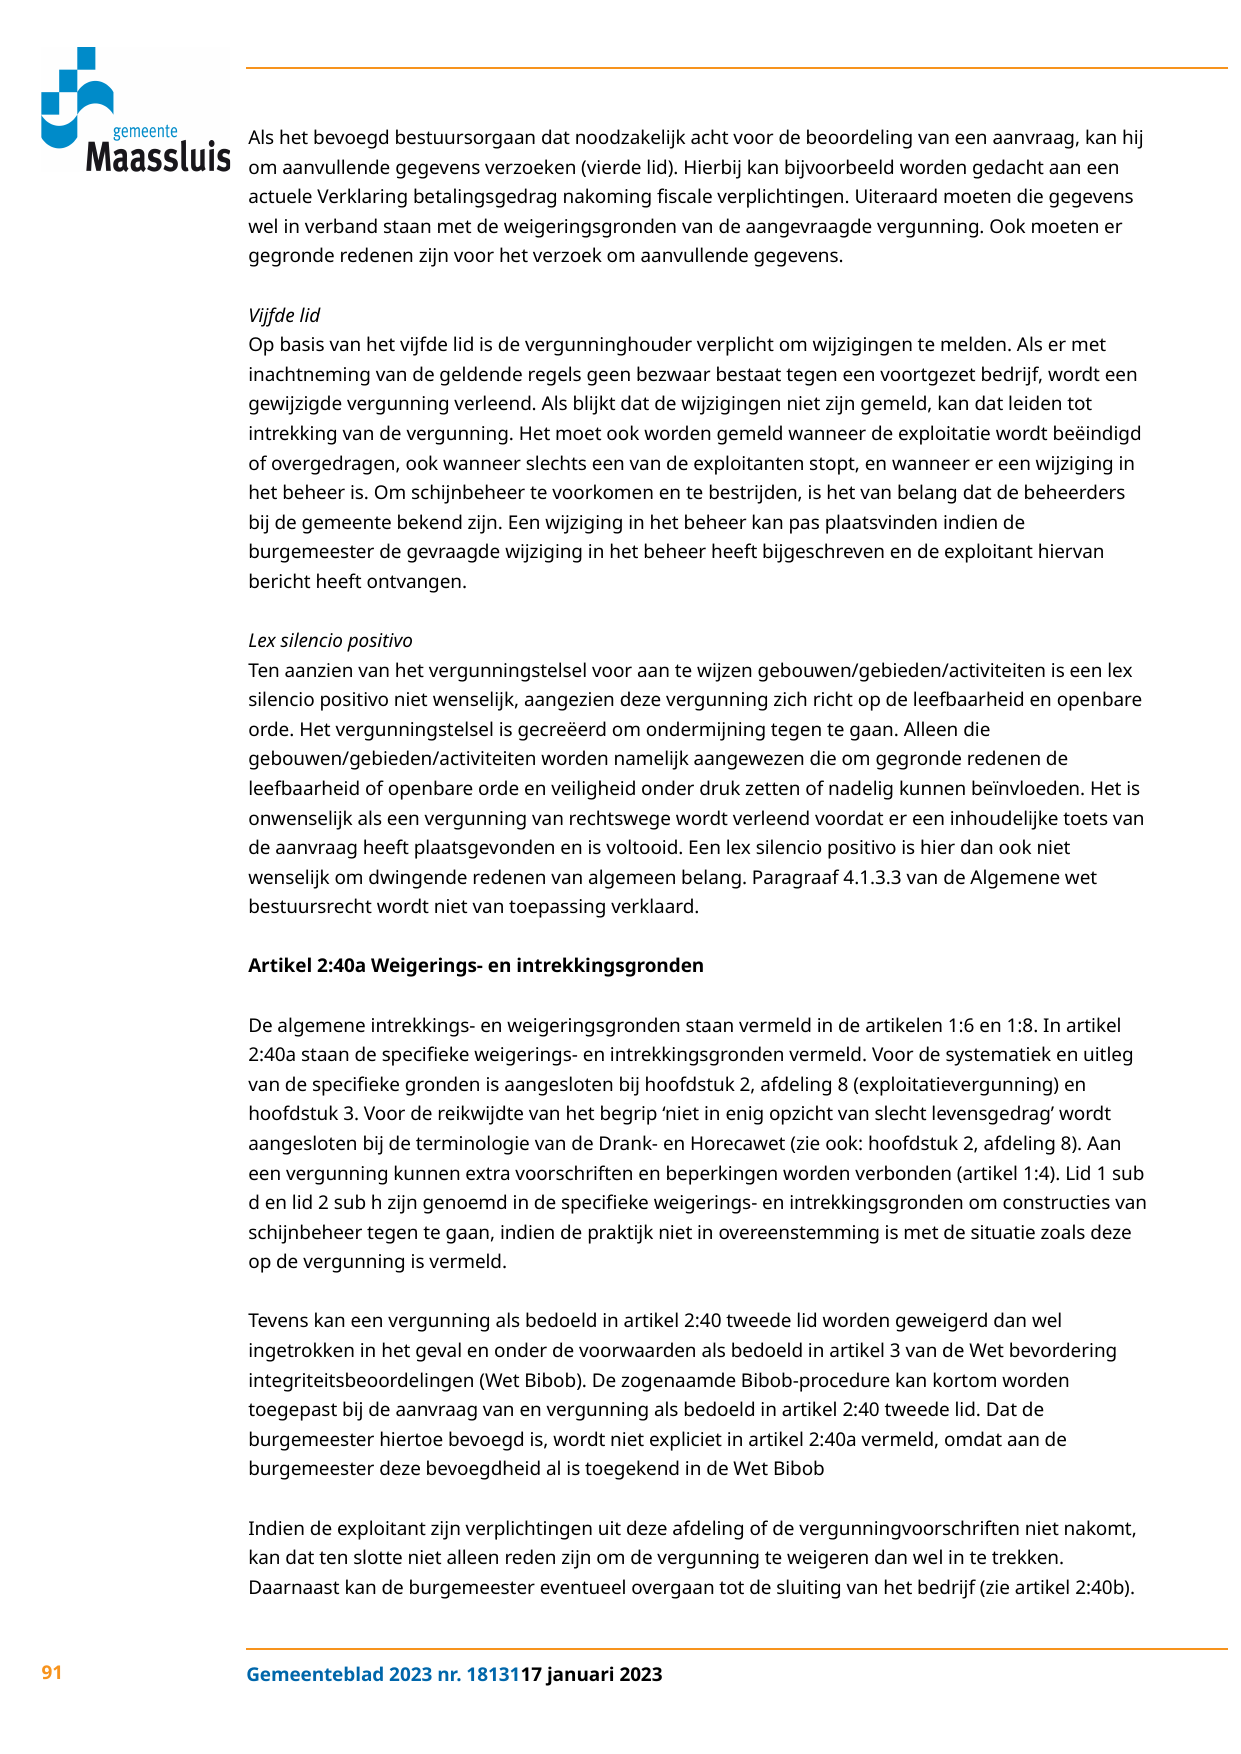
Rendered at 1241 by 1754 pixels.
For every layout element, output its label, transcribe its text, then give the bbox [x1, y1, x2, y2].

text De algemene intrekkings- en weigeringsgronden staan vermeld in de artikelen 1:6 en 1:8. In artikel 2:40a staan de specifieke weigerings- en intrekkingsgronden vermeld. Voor de systematiek en uitleg van de specifieke gronden is aangesloten bij hoofdstuk 2, afdeling 8 (exploitatievergunning) en hoofdstuk 3. Voor de reikwijdte van het begrip ‘niet in enig opzicht van slecht levensgedrag’ wordt aangesloten bij de terminologie van de Drank- en Horecawet (zie ook: hoofdstuk 2, afdeling 8). Aan een vergunning kunnen extra voorschriften en beperkingen worden verbonden (artikel 1:4). Lid 1 sub d en lid 2 sub h zijn genoemd in de specifieke weigerings- en intrekkingsgronden om constructies van schijnbeheer tegen te gaan, indien de praktijk niet in overeenstemming is met de situatie zoals deze op de vergunning is vermeld. [248, 1012, 1152, 1274]
picture [41, 47, 231, 172]
text Lex silencio positivo [248, 627, 1152, 653]
picture [41, 47, 77, 92]
text Indien de exploitant zijn verplichtingen uit deze afdeling of de vergunningvoorschriften niet nakomt, kan dat ten slotte niet alleen reden zijn om de vergunning te weigeren dan wel in te trekken. Daarnaast kan de burgemeester eventueel overgaan tot de sluiting van het bedrijf (zie artikel 2:40b). [248, 1515, 1152, 1600]
text Op basis van het vijfde lid is de vergunninghouder verplicht om wijzigingen te melden. Als er met inachtneming van de geldende regels geen bezwaar bestaat tegen een voortgezet bedrijf, wordt een gewijzigde vergunning verleend. Als blijkt dat de wijzigingen niet zijn gemeld, kan dat leiden tot intrekking van de vergunning. Het moet ook worden gemeld wanneer de exploitatie wordt beëindigd of overgedragen, ook wanneer slechts een van de exploitanten stopt, en wanneer er een wijziging in het beheer is. Om schijnbeheer te voorkomen en te bestrijden, is het van belang dat de beheerders bij de gemeente bekend zijn. Een wijziging in het beheer kan pas plaatsvinden indien de burgemeester de gevraagde wijziging in het beheer heeft bijgeschreven en de exploitant hiervan bericht heeft ontvangen. [248, 331, 1152, 594]
text Artikel 2:40a Weigerings- en intrekkingsgronden [248, 953, 1152, 978]
text Als het bevoegd bestuursorgaan dat noodzakelijk acht voor de beoordeling van een aanvraag, kan hij om aanvullende gegevens verzoeken (vierde lid). Hierbij kan bijvoorbeeld worden gedacht aan een actuele Verklaring betalingsgedrag nakoming fiscale verplichtingen. Uiteraard moeten die gegevens wel in verband staan met de weigeringsgronden van de aangevraagde vergunning. Ook moeten er gegronde redenen zijn voor het verzoek om aanvullende gegevens. [248, 124, 1152, 268]
text Tevens kan een vergunning als bedoeld in artikel 2:40 tweede lid worden geweigerd dan wel ingetrokken in het geval en onder de voorwaarden als bedoeld in artikel 3 van de Wet bevordering integriteitsbeoordelingen (Wet Bibob). De zogenaamde Bibob-procedure kan kortom worden toegepast bij de aanvraag van en vergunning als bedoeld in artikel 2:40 tweede lid. Dat de burgemeester hiertoe bevoegd is, wordt niet expliciet in artikel 2:40a vermeld, omdat aan de burgemeester deze bevoegdheid al is toegekend in de Wet Bibob [248, 1308, 1152, 1481]
text Vijfde lid [248, 302, 1152, 328]
text Ten aanzien van het vergunningstelsel voor aan te wijzen gebouwen/gebieden/activiteiten is een lex silencio positivo niet wenselijk, aangezien deze vergunning zich richt op de leefbaarheid en openbare orde. Het vergunningstelsel is gecreëerd om ondermijning tegen te gaan. Alleen die gebouwen/gebieden/activiteiten worden namelijk aangewezen die om gegronde redenen de leefbaarheid of openbare orde en veiligheid onder druk zetten of nadelig kunnen beïnvloeden. Het is onwenselijk als een vergunning van rechtswege wordt verleend voordat er een inhoudelijke toets van de aanvraag heeft plaatsgevonden en is voltooid. Een lex silencio positivo is hier dan ook niet wenselijk om dwingende redenen van algemeen belang. Paragraaf 4.1.3.3 van de Algemene wet bestuursrecht wordt niet van toepassing verklaard. [248, 657, 1152, 919]
